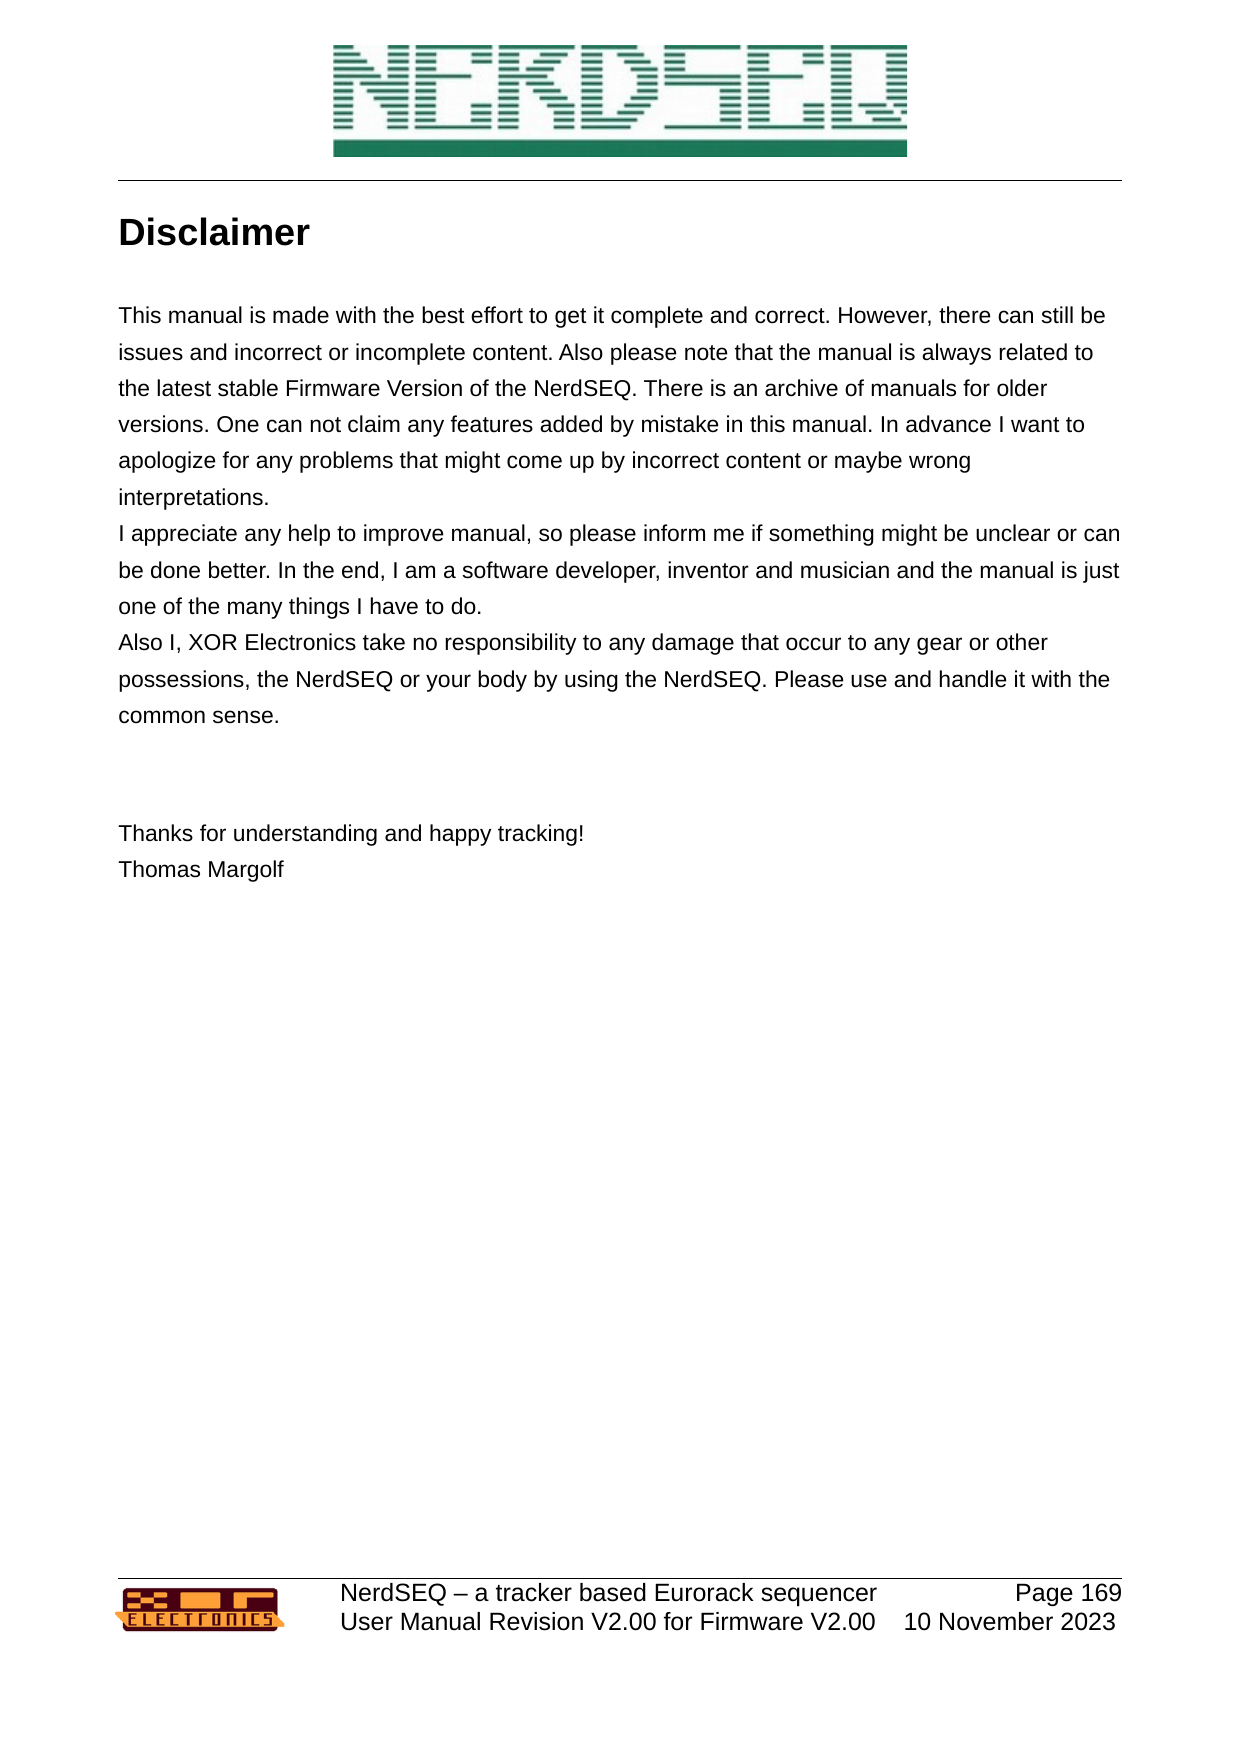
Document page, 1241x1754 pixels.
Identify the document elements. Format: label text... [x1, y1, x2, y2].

subtitle Disclaimer [118, 209, 1122, 253]
text I appreciate any help to improve manual, so please inform me if something might be unclear or can be done better. In the end, I am a software developer, inventor and musician and the manual is just one of the many things I have to do. [118, 520, 1122, 619]
text Thanks for understanding and happy tracking! [118, 819, 1122, 846]
picture [115, 1584, 285, 1634]
text Thomas Margolf [118, 856, 1122, 882]
text Also I, XOR Electronics take no responsibility to any damage that occur to any gear or other possessions, the NerdSEQ or your body by using the NerdSEQ. Please use and handle it with the common sense. [118, 629, 1122, 728]
text This manual is made with the best effort to get it complete and correct. However, there can still be issues and incorrect or incomplete content. Also please note that the manual is always related to the latest stable Firmware Version of the NerdSEQ. There is an archive of manuals for older versions. One can not claim any features added by mistake in this manual. In advance I want to apologize for any problems that might come up by incorrect content or maybe wrong interpretations. [118, 302, 1122, 510]
picture [333, 45, 908, 157]
